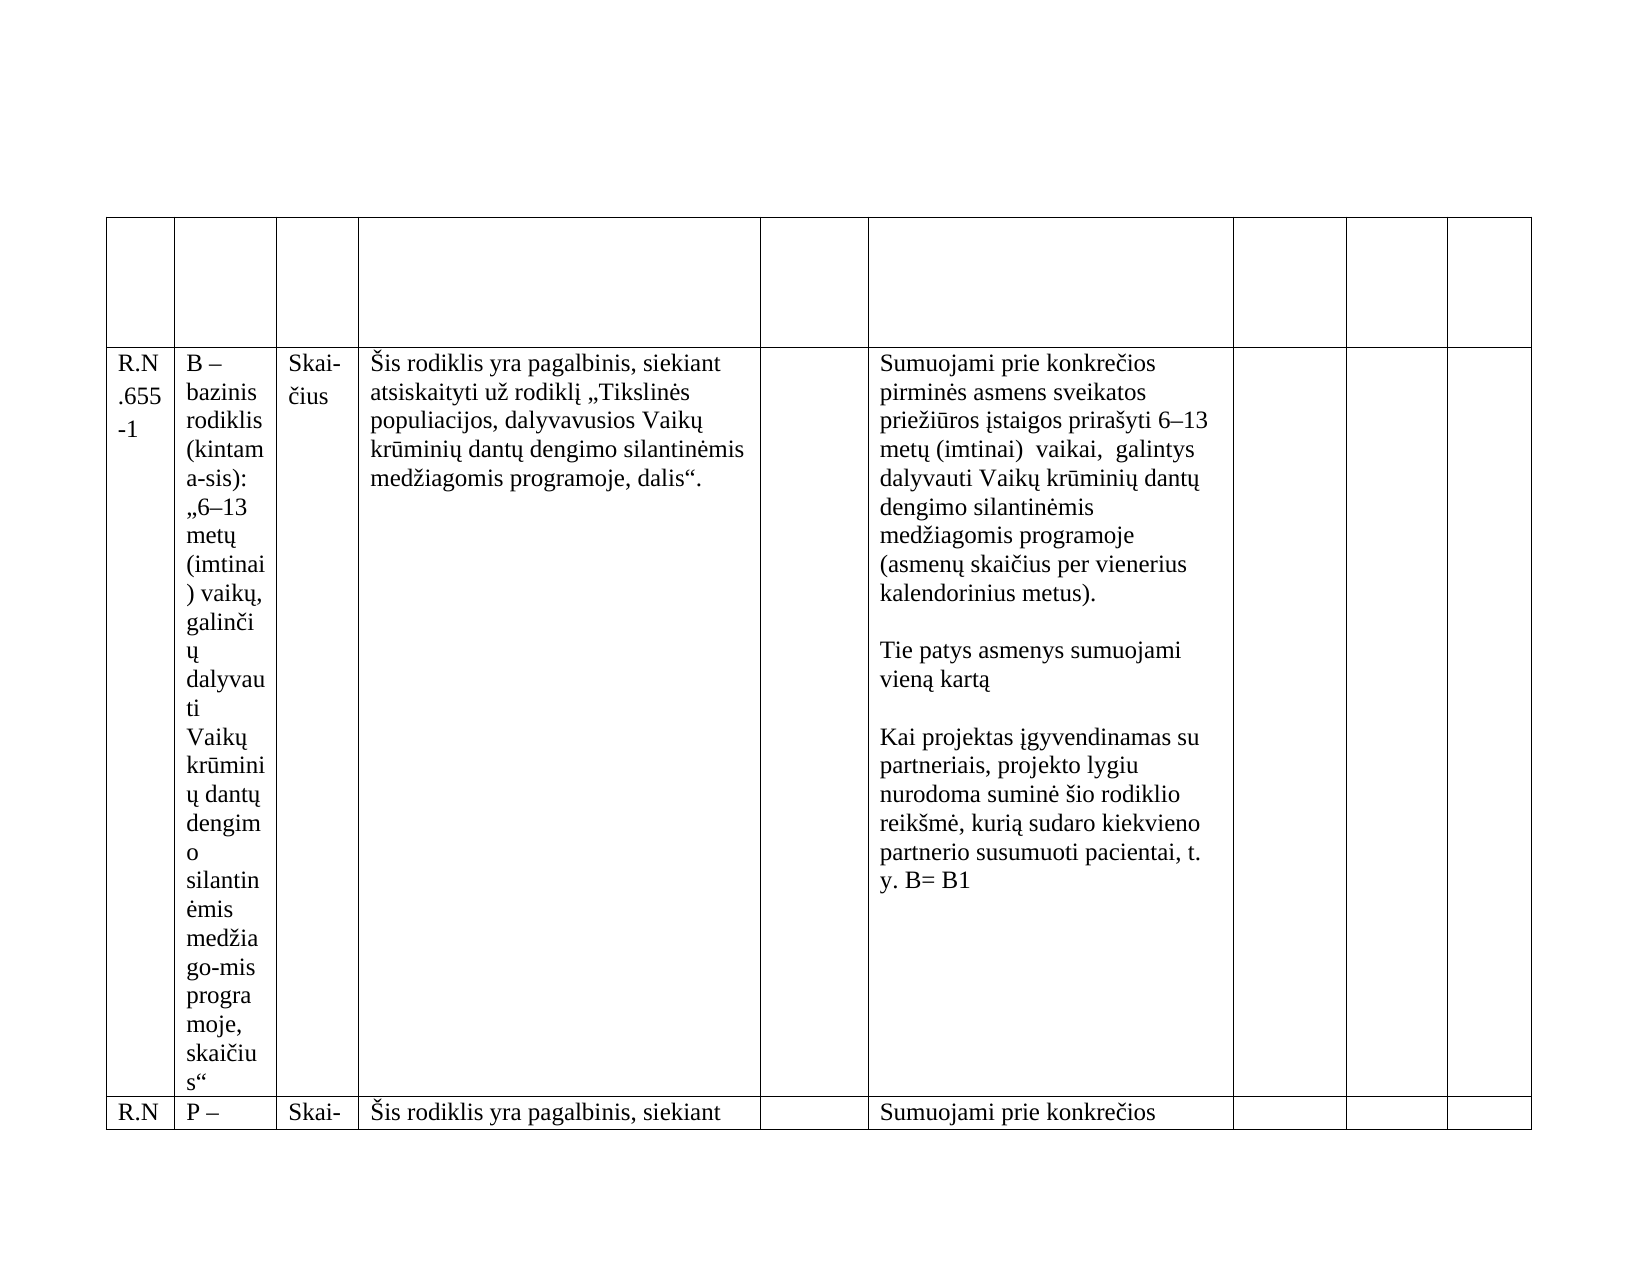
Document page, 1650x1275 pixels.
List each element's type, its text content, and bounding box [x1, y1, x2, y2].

table_cell R.N.655-1 [107, 348, 174, 1096]
table_cell R.N [107, 1097, 174, 1128]
table_cell [1448, 1097, 1531, 1128]
table_cell Skai-čius [277, 348, 358, 1096]
table_cell [761, 348, 868, 1096]
table_cell Šis rodiklis yra pagalbinis, siekiant atsiskaityti už rodiklį „Tikslinės populiacijos, dalyvavusios Vaikų krūminių dantų dengimo silantinėmis medžiagomis programoje, dalis“. [359, 348, 760, 1096]
table_cell [277, 218, 358, 347]
table_cell [761, 1097, 868, 1128]
table_cell [869, 218, 1233, 347]
table_cell [1234, 348, 1346, 1096]
table_cell Sumuojami prie konkrečios pirminės asmens sveikatos priežiūros įstaigos prirašyti 6–13 metų (imtinai) vaikai, galintys dalyvauti Vaikų krūminių dantų dengimo silantinėmis medžiagomis programoje (asmenų skaičius per vienerius kalendorinius metus). Tie patys asmenys sumuojami vieną kartą Kai projektas įgyvendinamas su partneriais, projekto lygiu nurodoma suminė šio rodiklio reikšmė, kurią sudaro kiekvieno partnerio susumuoti pacientai, t. y. B= B1 [869, 348, 1233, 1096]
table_cell [1347, 218, 1447, 347]
table_cell [107, 218, 174, 347]
table_cell [761, 218, 868, 347]
table_cell [1234, 218, 1346, 347]
table_cell Skai- [277, 1097, 358, 1128]
table_cell [359, 218, 760, 347]
table_cell B – bazinis rodiklis (kintama-sis): „6–13 metų (imtinai) vaikų, galinčių dalyvauti Vaikų krūminių dantų dengimo silantinėmis medžiago-mis programoje, skaičius“ [175, 348, 276, 1096]
table_cell P – [175, 1097, 276, 1128]
table_cell Šis rodiklis yra pagalbinis, siekiant [359, 1097, 760, 1128]
table_cell [1347, 348, 1447, 1096]
table_cell [175, 218, 276, 347]
table_cell [1448, 348, 1531, 1096]
table_cell [1448, 218, 1531, 347]
table_cell Sumuojami prie konkrečios [869, 1097, 1233, 1128]
table_cell [1234, 1097, 1346, 1128]
table_cell [1347, 1097, 1447, 1128]
